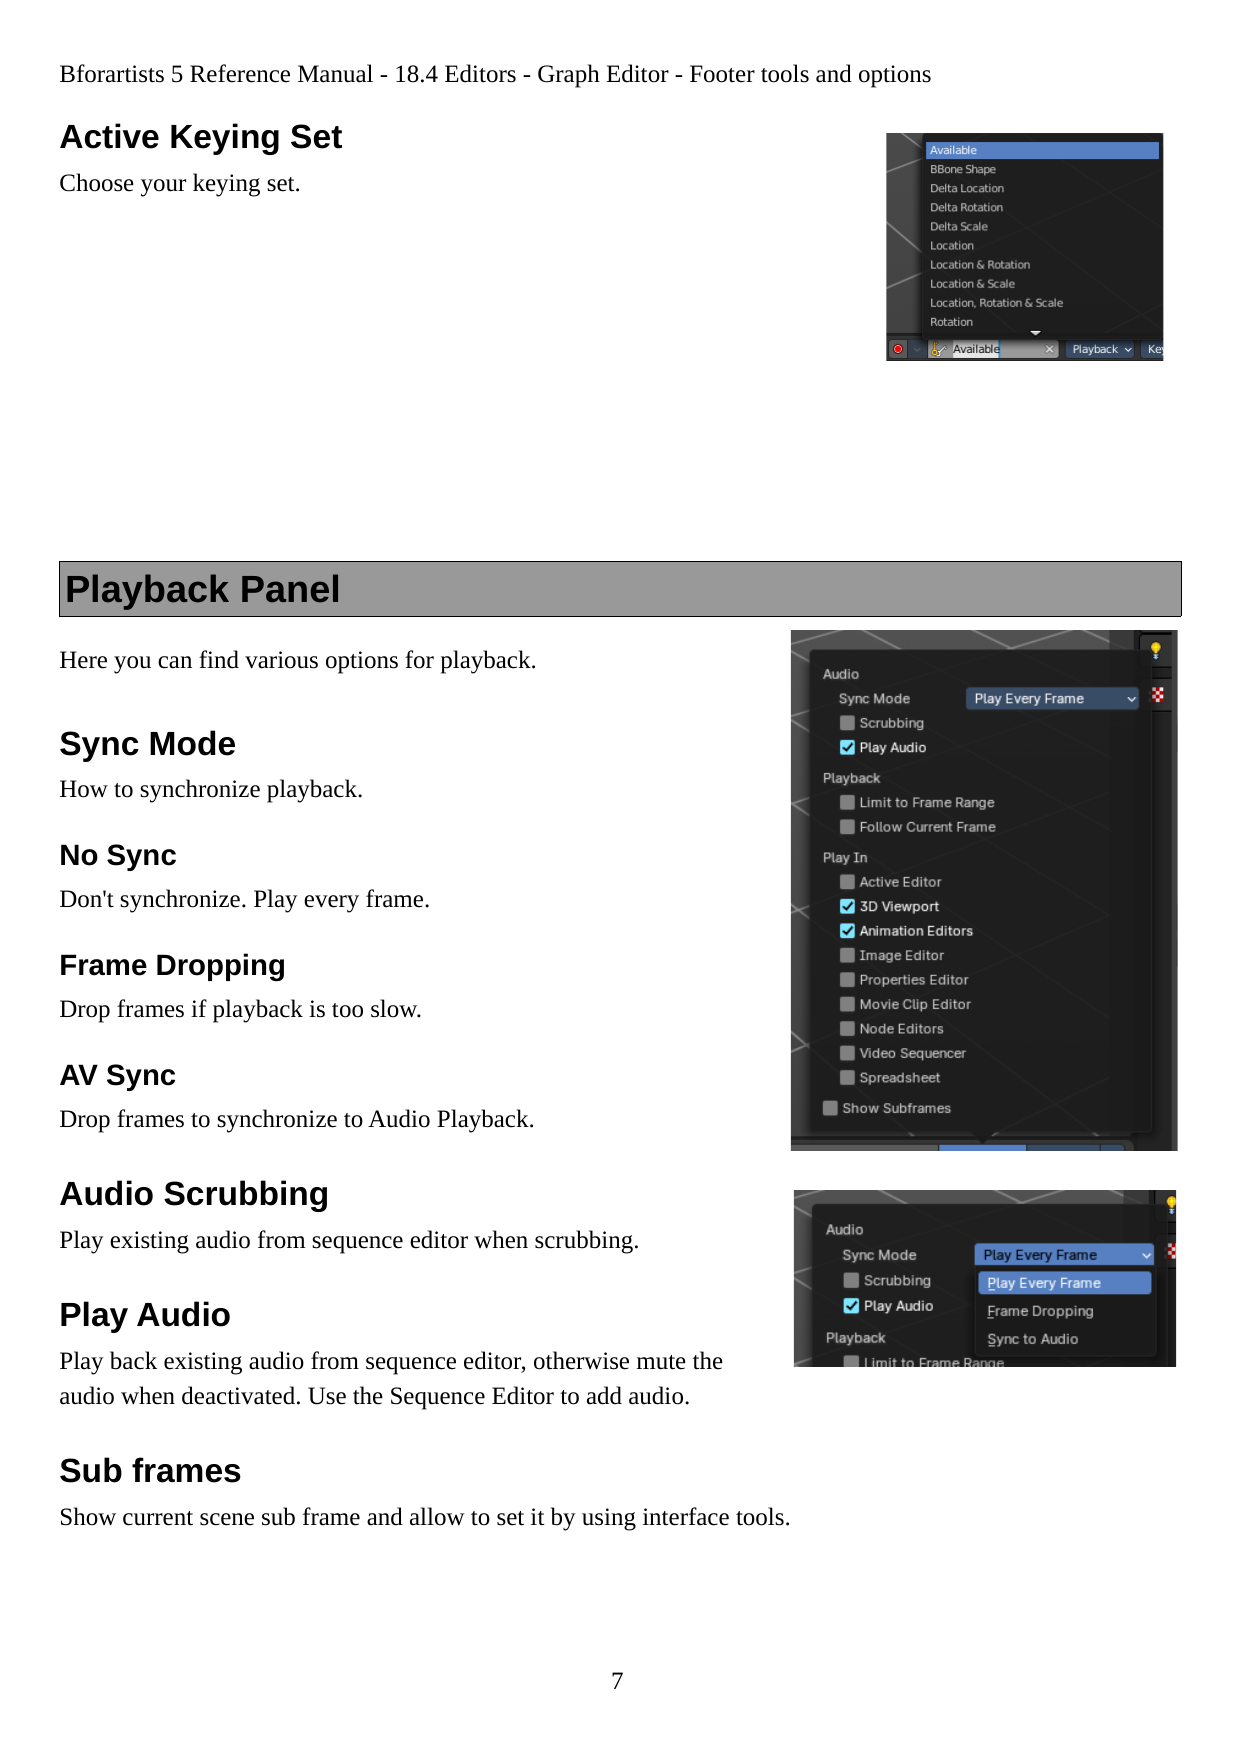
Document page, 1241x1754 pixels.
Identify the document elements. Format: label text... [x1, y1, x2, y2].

picture [886, 133, 1164, 361]
text Choose your keying set. [59, 168, 886, 197]
text How to synchronize playback. [59, 774, 790, 803]
text Play existing audio from sequence editor when scrubbing. [59, 1225, 793, 1254]
subtitle Active Keying Set [59, 117, 1181, 156]
subtitle Frame Dropping [59, 948, 790, 982]
picture [790, 630, 1178, 1151]
text Drop frames if playback is too slow. [59, 994, 790, 1023]
subtitle Sync Mode [59, 723, 790, 762]
subtitle No Sync [59, 838, 790, 872]
text Play back existing audio from sequence editor, otherwise mute the audio when deactivated. Use the Sequence Editor to add audio. [59, 1346, 1181, 1409]
subtitle Sub frames [59, 1451, 1181, 1489]
text [1164, 168, 1181, 197]
subtitle Play Audio [59, 1295, 793, 1334]
text Don't synchronize. Play every frame. [59, 884, 790, 913]
subtitle Audio Scrubbing [59, 1174, 1181, 1213]
subtitle AV Sync [59, 1058, 790, 1092]
text Drop frames to synchronize to Audio Playback. [59, 1104, 790, 1133]
text Here you can find various options for playback. [59, 645, 790, 674]
text Show current scene sub frame and allow to set it by using interface tools. [59, 1502, 1181, 1531]
picture [793, 1190, 1177, 1367]
table_header Playback Panel [60, 562, 1181, 616]
